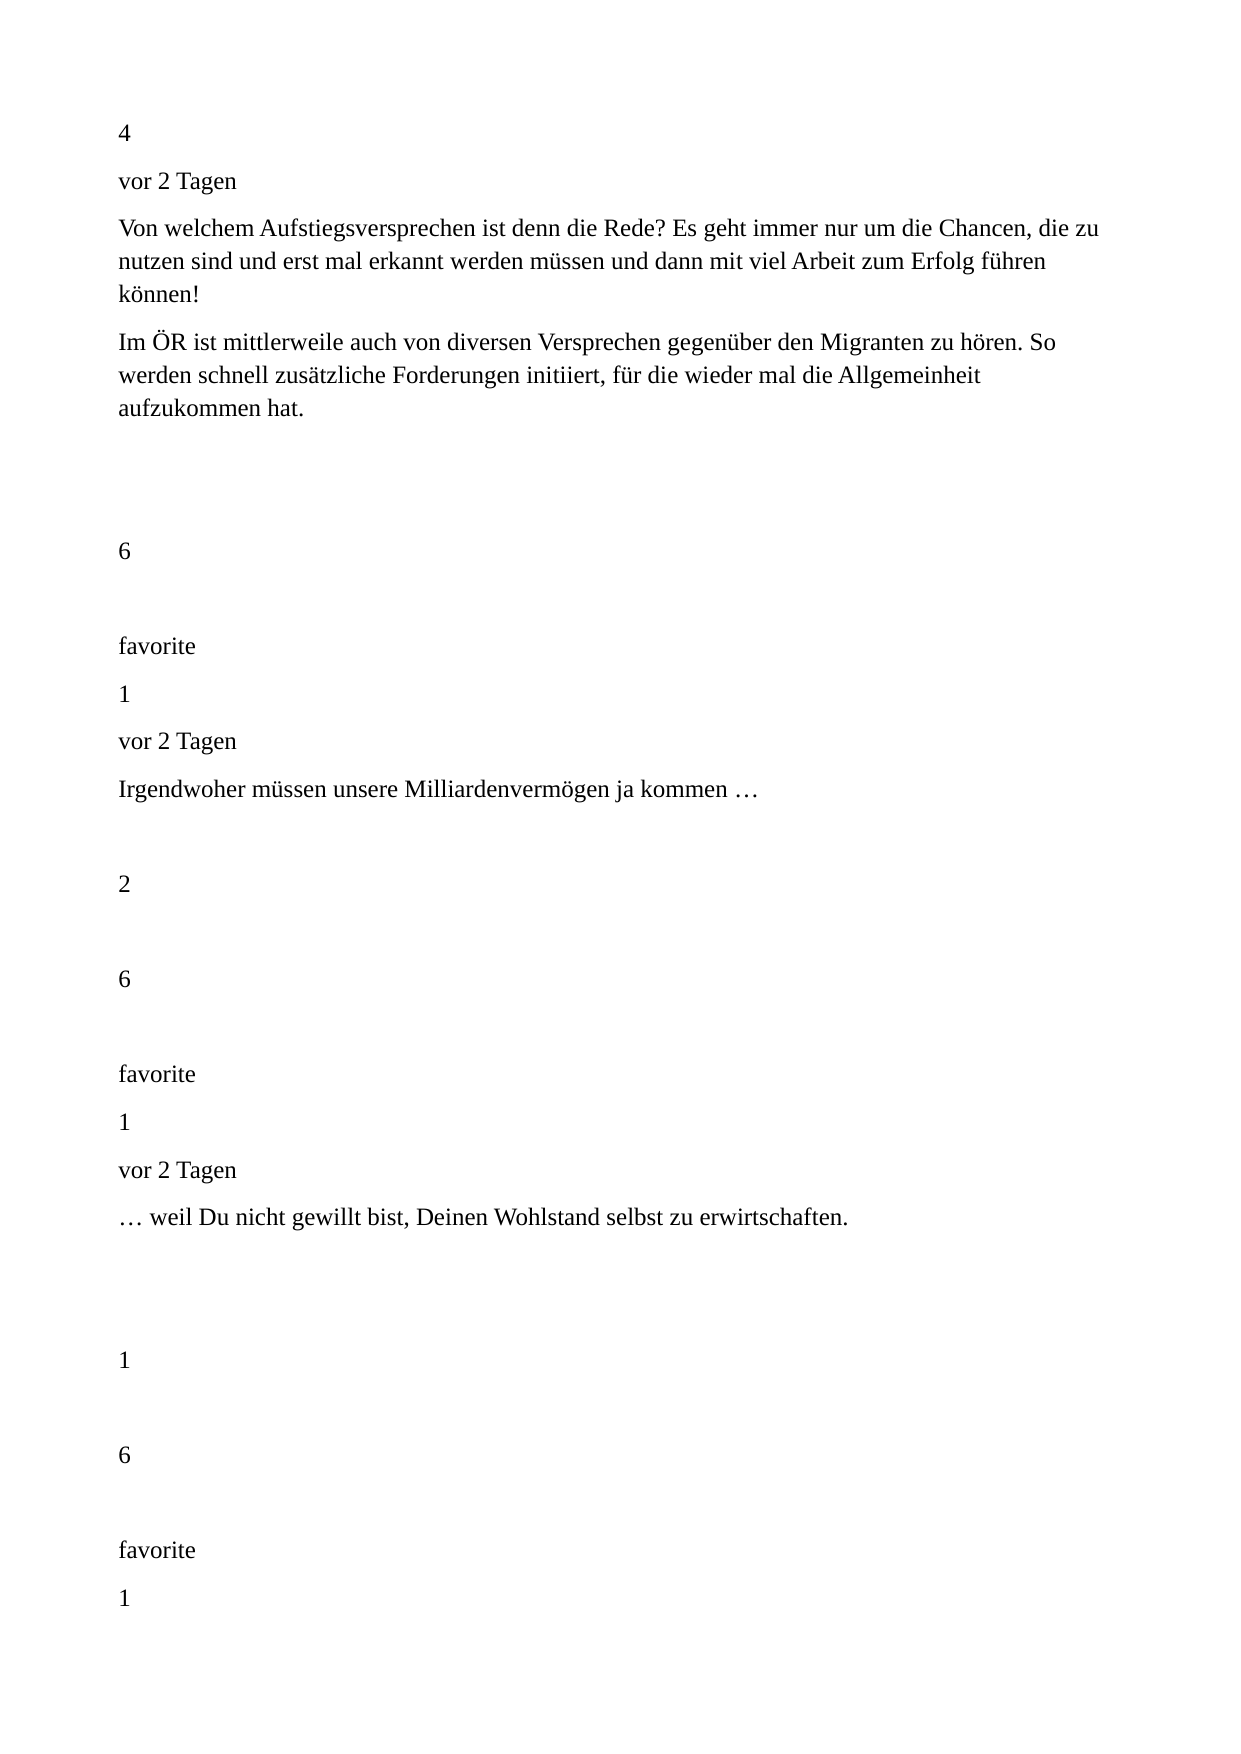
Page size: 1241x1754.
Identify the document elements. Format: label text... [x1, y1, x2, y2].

text 2 [118, 869, 1122, 898]
text vor 2 Tagen [118, 166, 1122, 194]
text Irgendwoher müssen unsere Milliardenvermögen ja kommen … [118, 774, 1122, 803]
text 6 [118, 1440, 1122, 1469]
text vor 2 Tagen [118, 1155, 1122, 1183]
text 1 [118, 1107, 1122, 1136]
text 1 [118, 1345, 1122, 1374]
text favorite [118, 1059, 1122, 1088]
text Im ÖR ist mittlerweile auch von diversen Versprechen gegenüber den Migranten zu hören. So werden schnell zusätzliche Forderungen initiiert, für die wieder mal die Allgemeinheit aufzukommen hat. [118, 327, 1122, 422]
text favorite [118, 1536, 1122, 1564]
text 1 [118, 679, 1122, 707]
text … weil Du nicht gewillt bist, Deinen Wohlstand selbst zu erwirtschaften. [118, 1202, 1122, 1231]
text favorite [118, 631, 1122, 660]
text 4 [118, 118, 1122, 147]
text vor 2 Tagen [118, 726, 1122, 755]
text 6 [118, 536, 1122, 564]
text 6 [118, 964, 1122, 993]
text Von welchem Aufstiegsversprechen ist denn die Rede? Es geht immer nur um die Chancen, die zu nutzen sind und erst mal erkannt werden müssen und dann mit viel Arbeit zum Erfolg führen können! [118, 213, 1122, 308]
text 1 [118, 1583, 1122, 1612]
